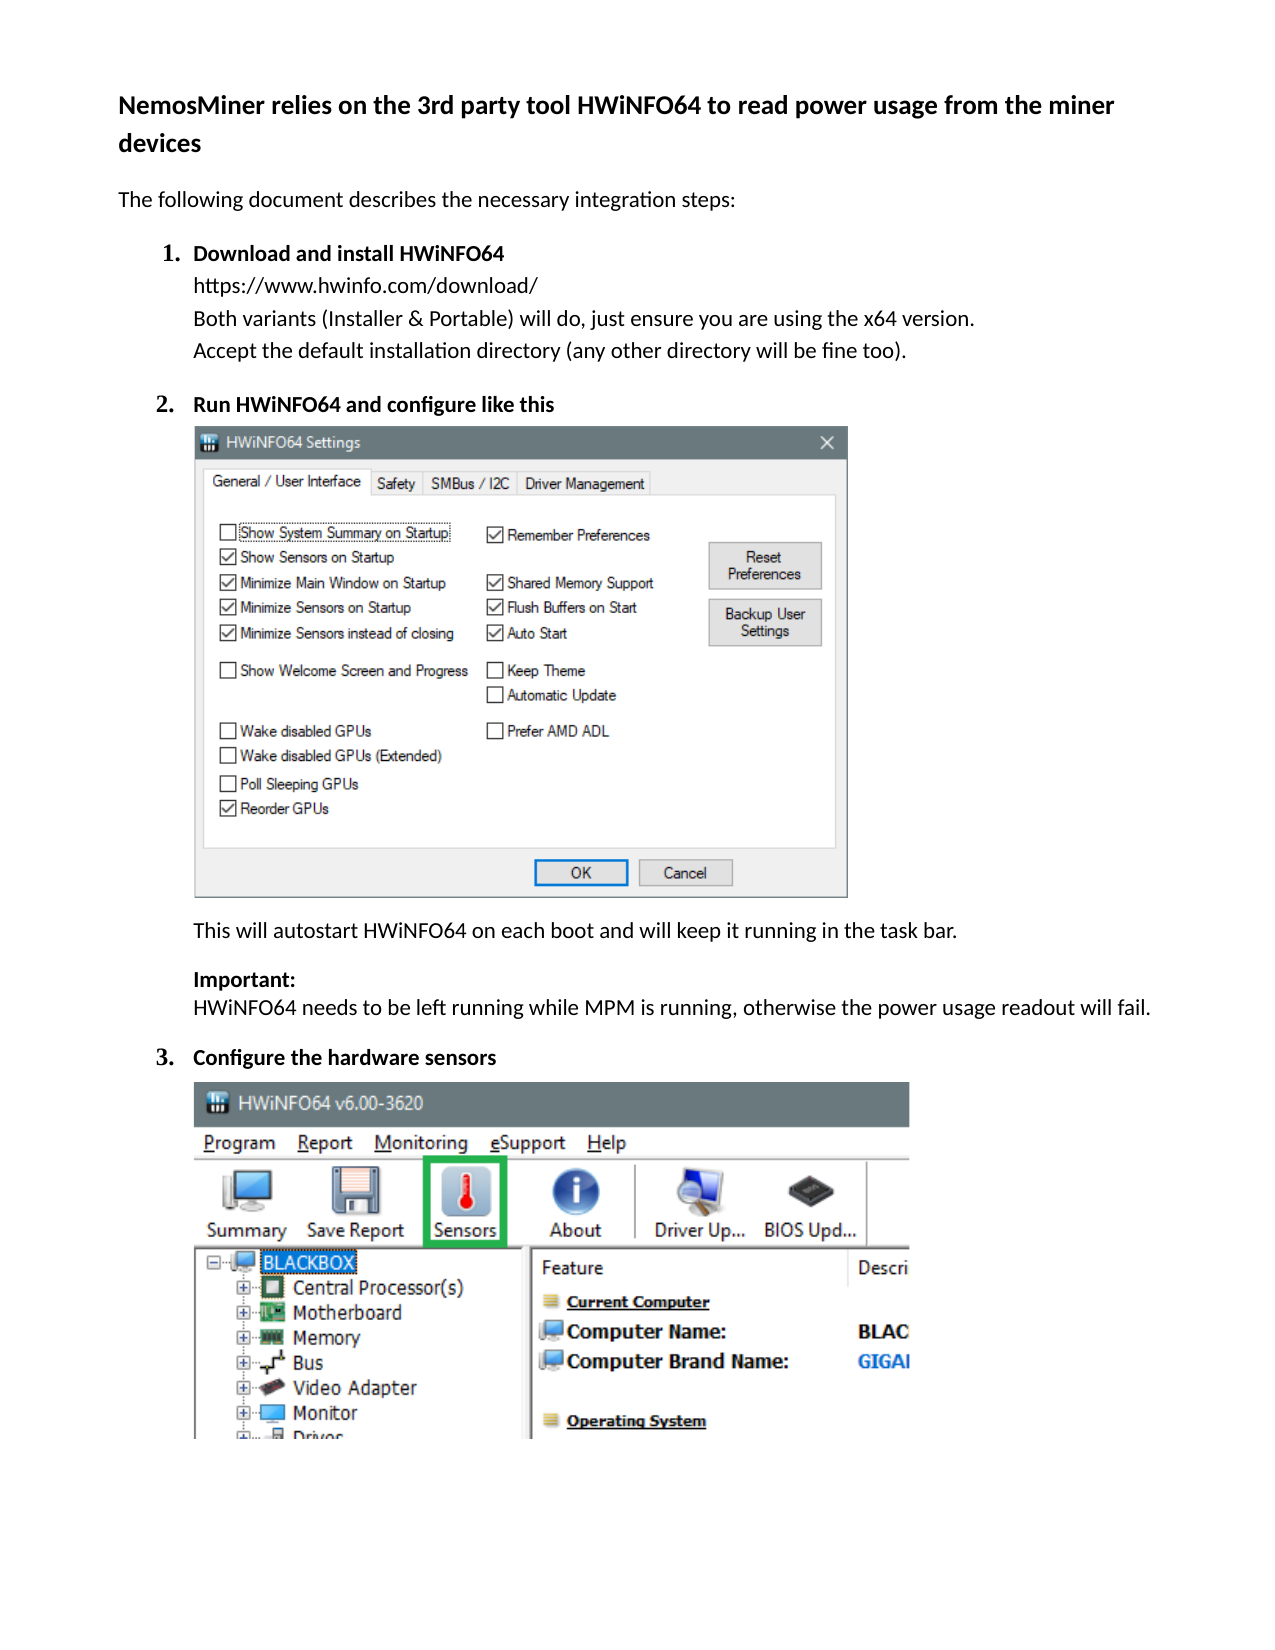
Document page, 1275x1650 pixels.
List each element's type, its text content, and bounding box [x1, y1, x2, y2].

text Important: HWiNFO64 needs to be left running while MPM is running, otherwise the power usage readout will fail. [156, 965, 1157, 1021]
text The following document describes the necessary integration steps: [118, 185, 1157, 213]
text 1. Download and install HWiNFO64 https://www.hwinfo.com/download/ Both variants (Installer & Portable) will do, just ensure you are using the x64 version. Accept the default installation directory (any other directory will be fine too). [156, 238, 1157, 364]
text This will autostart HWiNFO64 on each boot and will keep it running in the task bar. [156, 917, 1157, 944]
picture [193, 1082, 910, 1439]
text 2. Run HWiNFO64 and configure like this [156, 389, 1157, 418]
picture [194, 426, 848, 898]
text NemosMiner relies on the 3rd party tool HWiNFO64 to read power usage from the miner devices [118, 88, 1157, 159]
text 3. Configure the hardware sensors [156, 1042, 1157, 1071]
